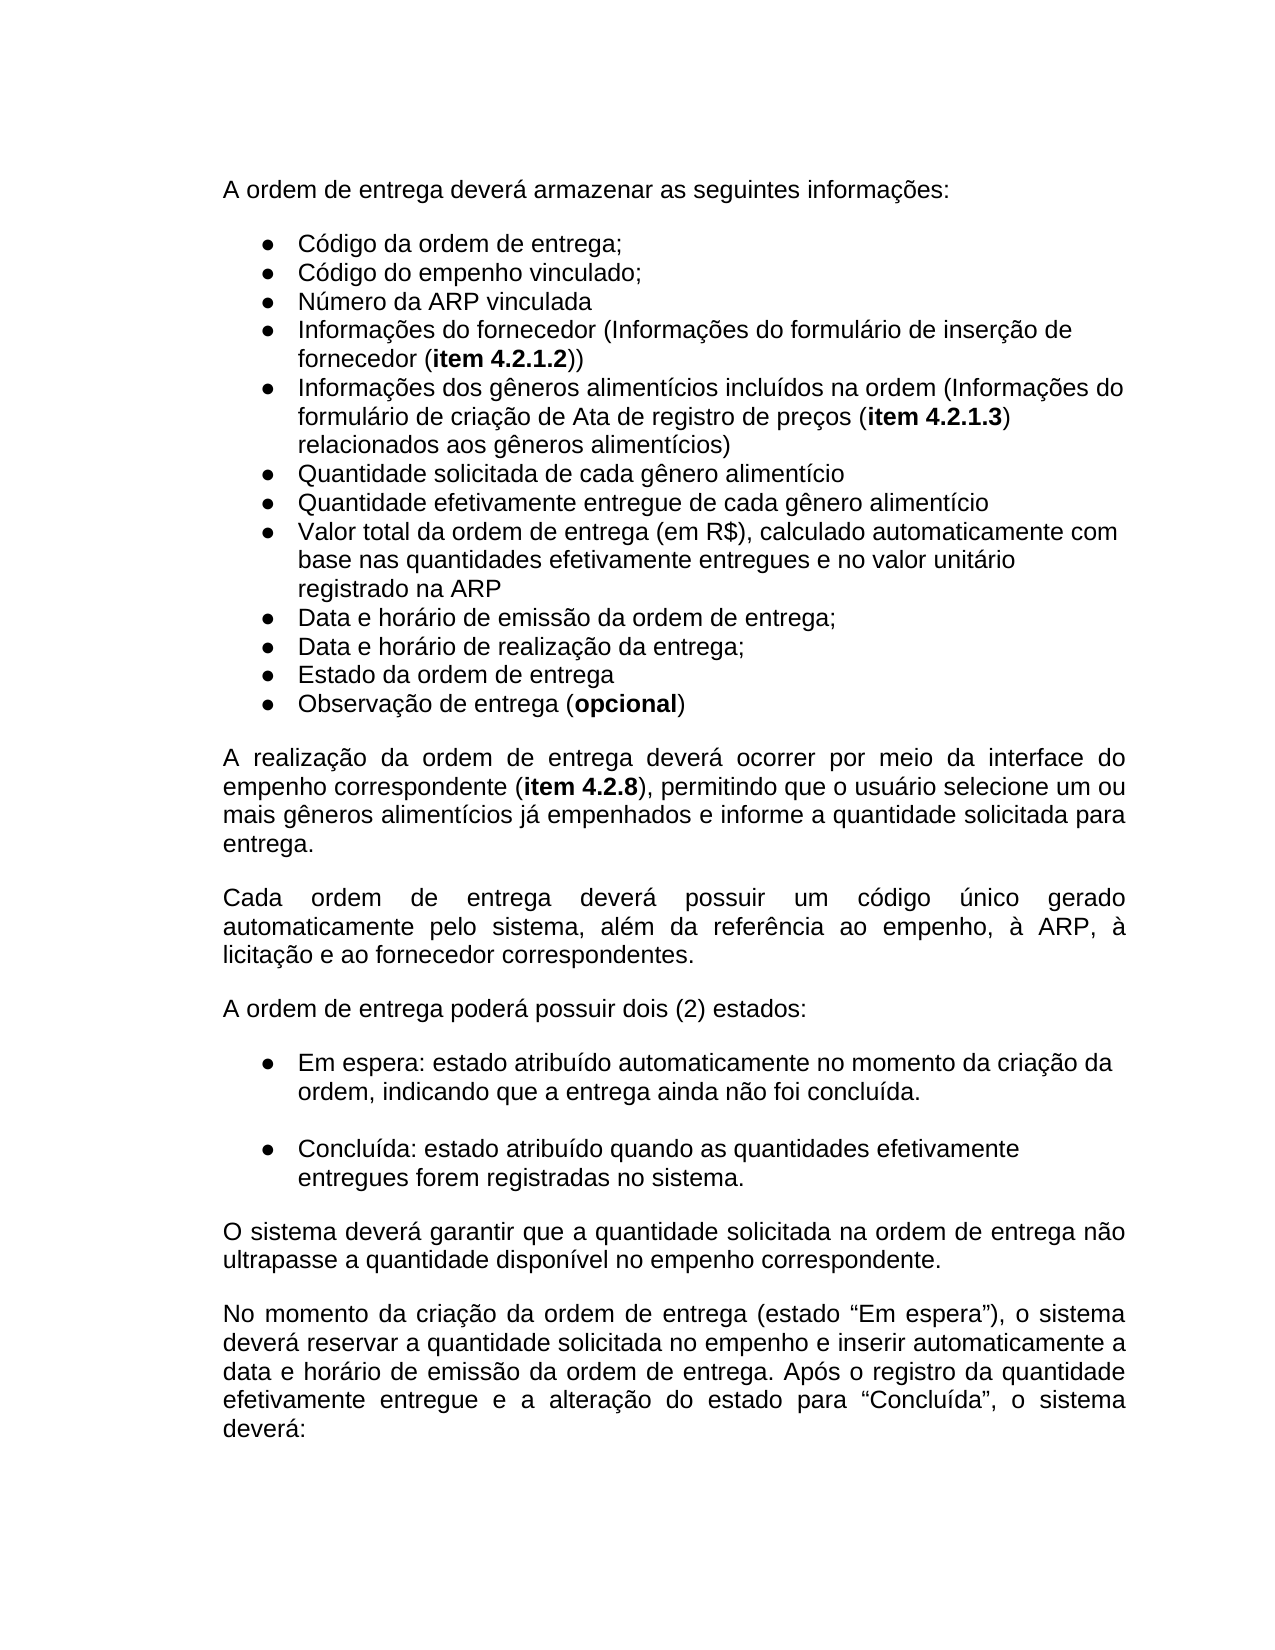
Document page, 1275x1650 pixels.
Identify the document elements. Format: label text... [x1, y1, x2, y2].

list Observação de entrega (opcional) [260, 689, 1127, 718]
list Concluída: estado atribuído quando as quantidades efetivamente entregues forem registradas no sistema. [260, 1134, 1127, 1192]
list Código da ordem de entrega; [260, 229, 1127, 258]
list Número da ARP vinculada [260, 287, 1127, 315]
list Data e horário de realização da entrega; [260, 632, 1127, 660]
list Informações do fornecedor (Informações do formulário de inserção de fornecedor (item 4.2.1.2)) [260, 315, 1127, 373]
list Estado da ordem de entrega [260, 660, 1127, 689]
list Data e horário de emissão da ordem de entrega; [260, 603, 1127, 632]
list Valor total da ordem de entrega (em R$), calculado automaticamente com base nas quantidades efetivamente entregues e no valor unitário registrado na ARP [260, 517, 1127, 603]
text O sistema deverá garantir que a quantidade solicitada na ordem de entrega não ultrapasse a quantidade disponível no empenho correspondente. [223, 1217, 1127, 1274]
list Informações dos gêneros alimentícios incluídos na ordem (Informações do formulário de criação de Ata de registro de preços (item 4.2.1.3) relacionados aos gêneros alimentícios) [260, 373, 1127, 459]
text A ordem de entrega poderá possuir dois (2) estados: [223, 994, 1127, 1023]
text No momento da criação da ordem de entrega (estado “Em espera”), o sistema deverá reservar a quantidade solicitada no empenho e inserir automaticamente a data e horário de emissão da ordem de entrega. Após o registro da quantidade efetivamente entregue e a alteração do estado para “Concluída”, o sistema deverá: [223, 1299, 1127, 1443]
list Em espera: estado atribuído automaticamente no momento da criação da ordem, indicando que a entrega ainda não foi concluída. [260, 1048, 1127, 1134]
text A realização da ordem de entrega deverá ocorrer por meio da interface do empenho correspondente (item 4.2.8), permitindo que o usuário selecione um ou mais gêneros alimentícios já empenhados e informe a quantidade solicitada para entrega. [223, 743, 1127, 858]
list Código do empenho vinculado; [260, 258, 1127, 287]
text A ordem de entrega deverá armazenar as seguintes informações: [223, 175, 1127, 204]
list Quantidade solicitada de cada gênero alimentício [260, 459, 1127, 488]
list Quantidade efetivamente entregue de cada gênero alimentício [260, 488, 1127, 517]
text Cada ordem de entrega deverá possuir um código único gerado automaticamente pelo sistema, além da referência ao empenho, à ARP, à licitação e ao fornecedor correspondentes. [223, 883, 1127, 969]
